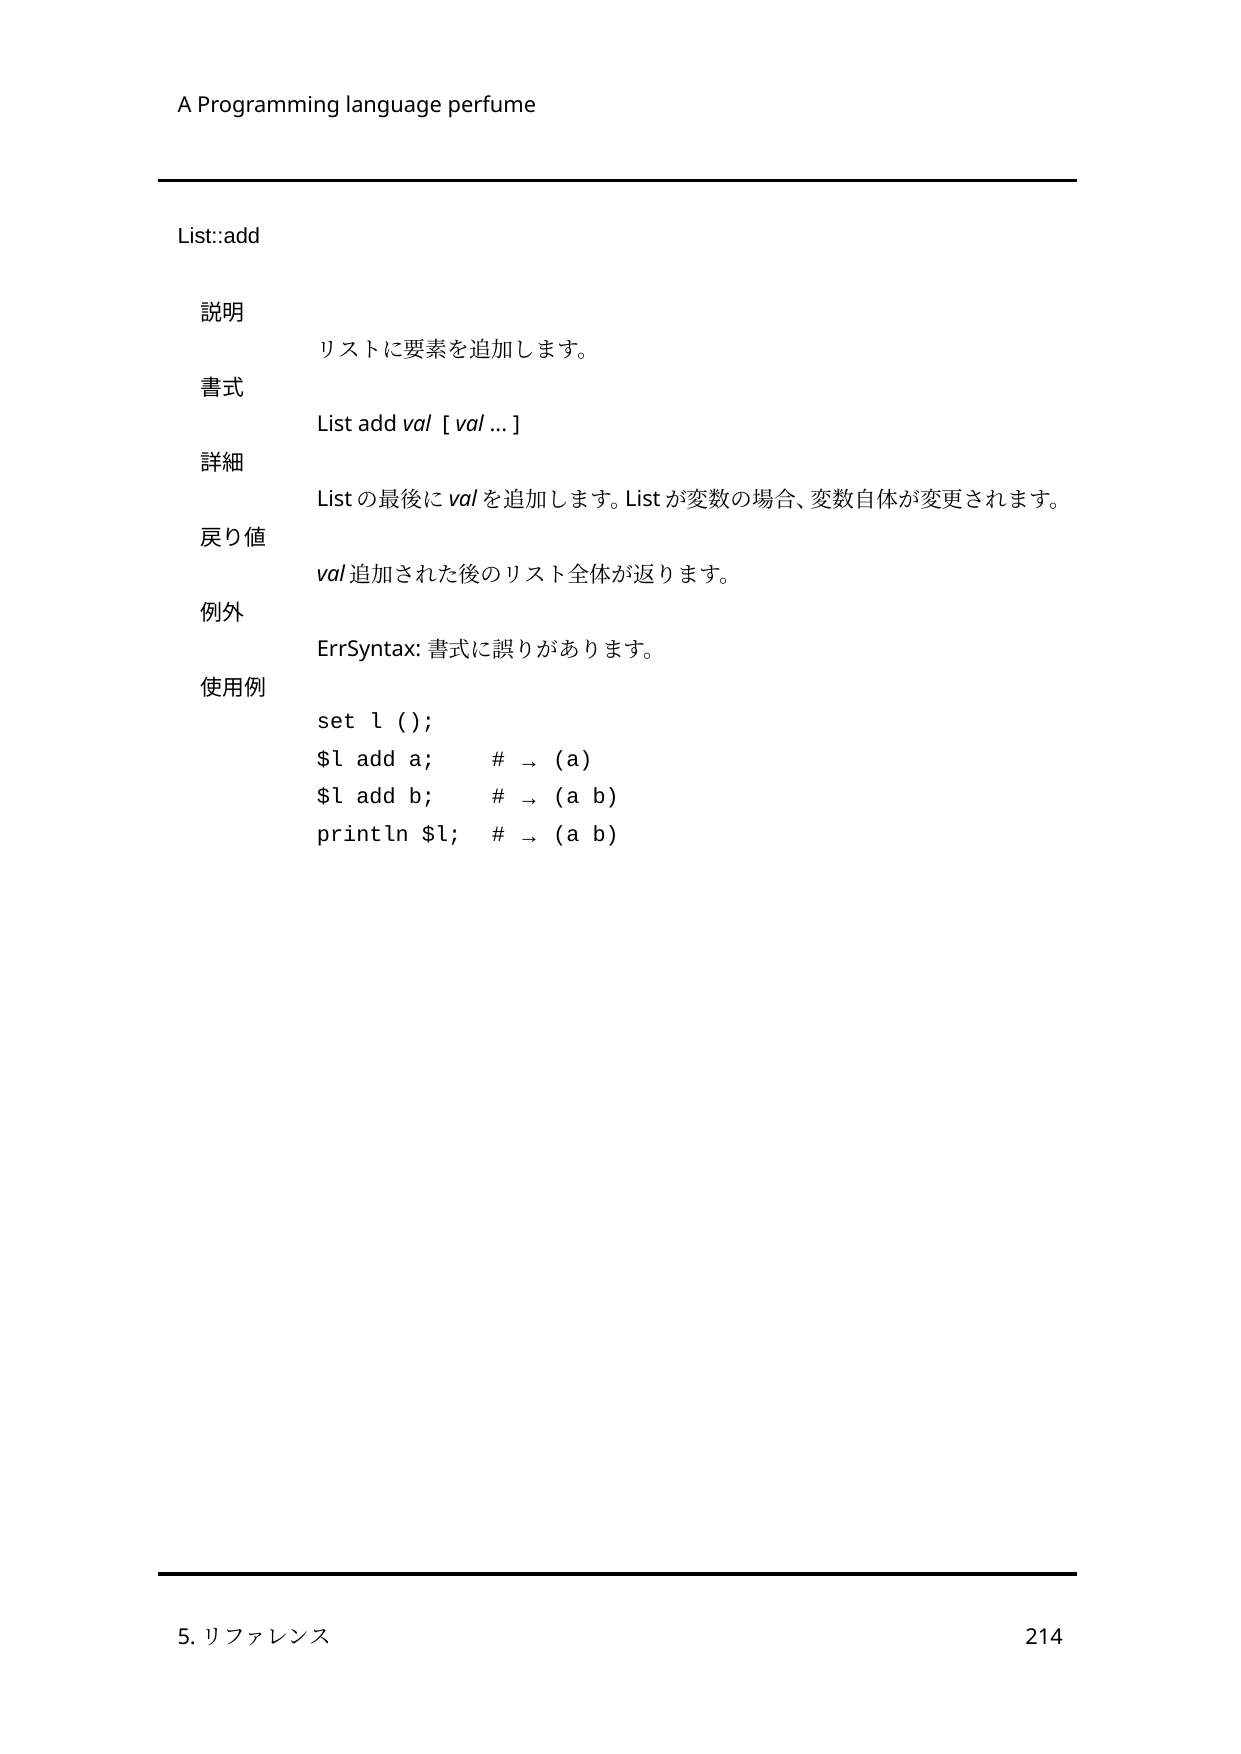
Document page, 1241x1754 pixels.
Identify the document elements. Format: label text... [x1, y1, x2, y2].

table_cell 例外 [200, 592, 317, 667]
subtitle List::add [177, 217, 1063, 254]
table_cell 使用例 [200, 667, 317, 854]
table_cell val追加された後のリスト全体が返ります。 [317, 517, 1063, 592]
table_cell set l (); $l add a; # → (a) $l add b; # → (a b) println $l; # → (a b) [317, 667, 1063, 854]
table_header リストに要素を追加します。 [317, 292, 1063, 367]
table_header 説明 [200, 292, 317, 367]
table_cell ErrSyntax: 書式に誤りがあります。 [317, 592, 1063, 667]
table_cell 詳細 [200, 442, 317, 517]
table_cell List add val [ val ... ] [317, 367, 1063, 442]
table_cell 書式 [200, 367, 317, 442]
table_cell 戻り値 [200, 517, 317, 592]
table_cell Listの最後にvalを追加します。Listが変数の場合、変数自体が変更されます。 [317, 442, 1063, 517]
